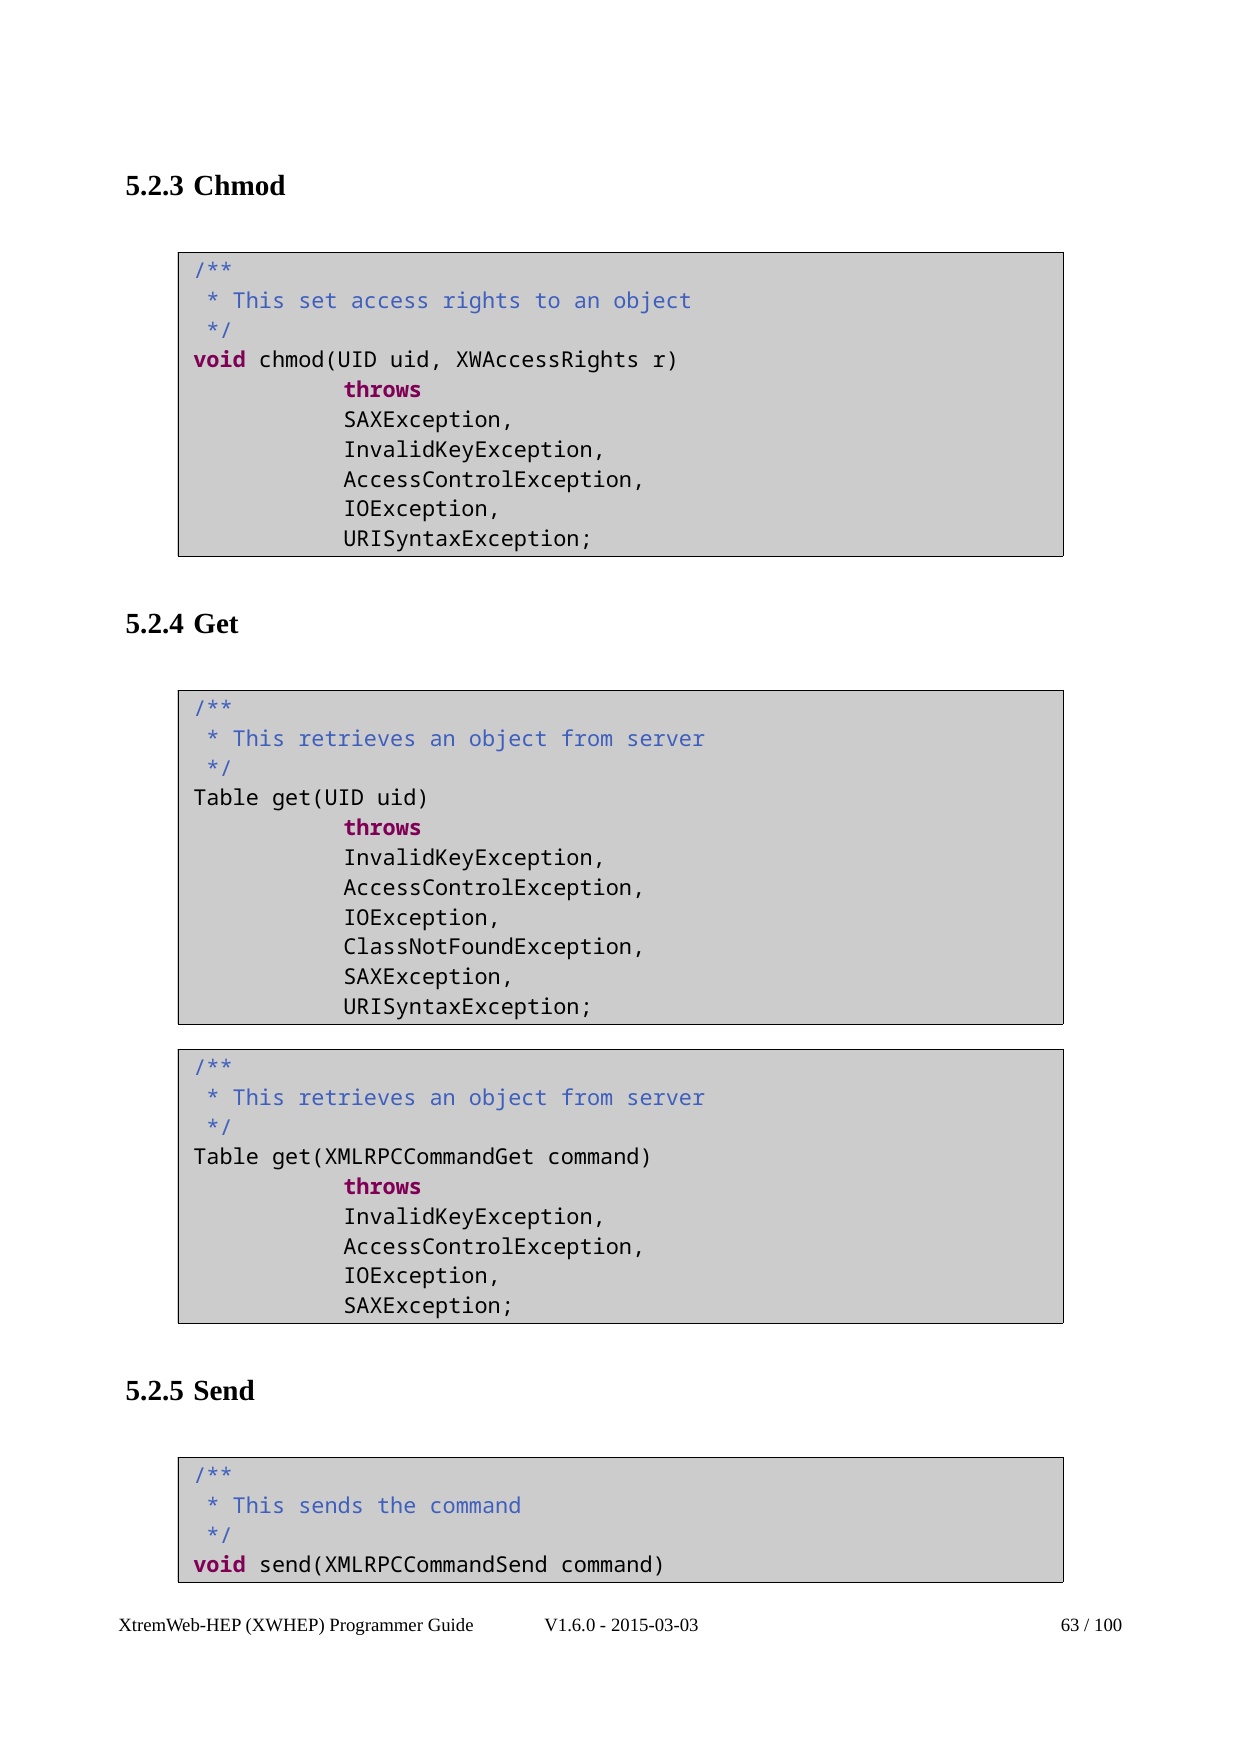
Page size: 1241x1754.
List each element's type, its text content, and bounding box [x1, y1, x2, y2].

text AccessControlException, [179, 869, 1063, 898]
text InvalidKeyException, [179, 839, 1063, 869]
text */ [179, 1517, 1063, 1546]
text */ [179, 1108, 1063, 1138]
text URISyntaxException; [179, 520, 1063, 556]
subtitle Chmod [118, 168, 1122, 202]
text * This set access rights to an object [179, 282, 1063, 312]
text IOException, [179, 490, 1063, 520]
text void chmod(UID uid, XWAccessRights r) [179, 341, 1063, 371]
text * This retrieves an object from server [179, 1079, 1063, 1108]
text AccessControlException, [179, 461, 1063, 490]
text * This retrieves an object from server [179, 720, 1063, 749]
text InvalidKeyException, [179, 1198, 1063, 1228]
text SAXException, [179, 958, 1063, 988]
text IOException, [179, 1257, 1063, 1287]
text /** [179, 1050, 1063, 1079]
text Table get(XMLRPCCommandGet command) [179, 1138, 1063, 1168]
subtitle Get [118, 606, 1122, 640]
text ClassNotFoundException, [179, 928, 1063, 958]
text * This sends the command [179, 1487, 1063, 1517]
text IOException, [179, 898, 1063, 928]
text /** [179, 1458, 1063, 1487]
text URISyntaxException; [179, 988, 1063, 1024]
text /** [179, 691, 1063, 720]
subtitle Send [118, 1373, 1122, 1407]
text */ [179, 749, 1063, 779]
text SAXException, [179, 401, 1063, 431]
text SAXException; [179, 1287, 1063, 1323]
text /** [179, 253, 1063, 282]
text AccessControlException, [179, 1228, 1063, 1257]
text throws [179, 809, 1063, 839]
text throws [179, 371, 1063, 401]
text Table get(UID uid) [179, 779, 1063, 809]
text throws [179, 1168, 1063, 1198]
text InvalidKeyException, [179, 431, 1063, 461]
text */ [179, 312, 1063, 341]
text void send(XMLRPCCommandSend command) [179, 1546, 1063, 1582]
